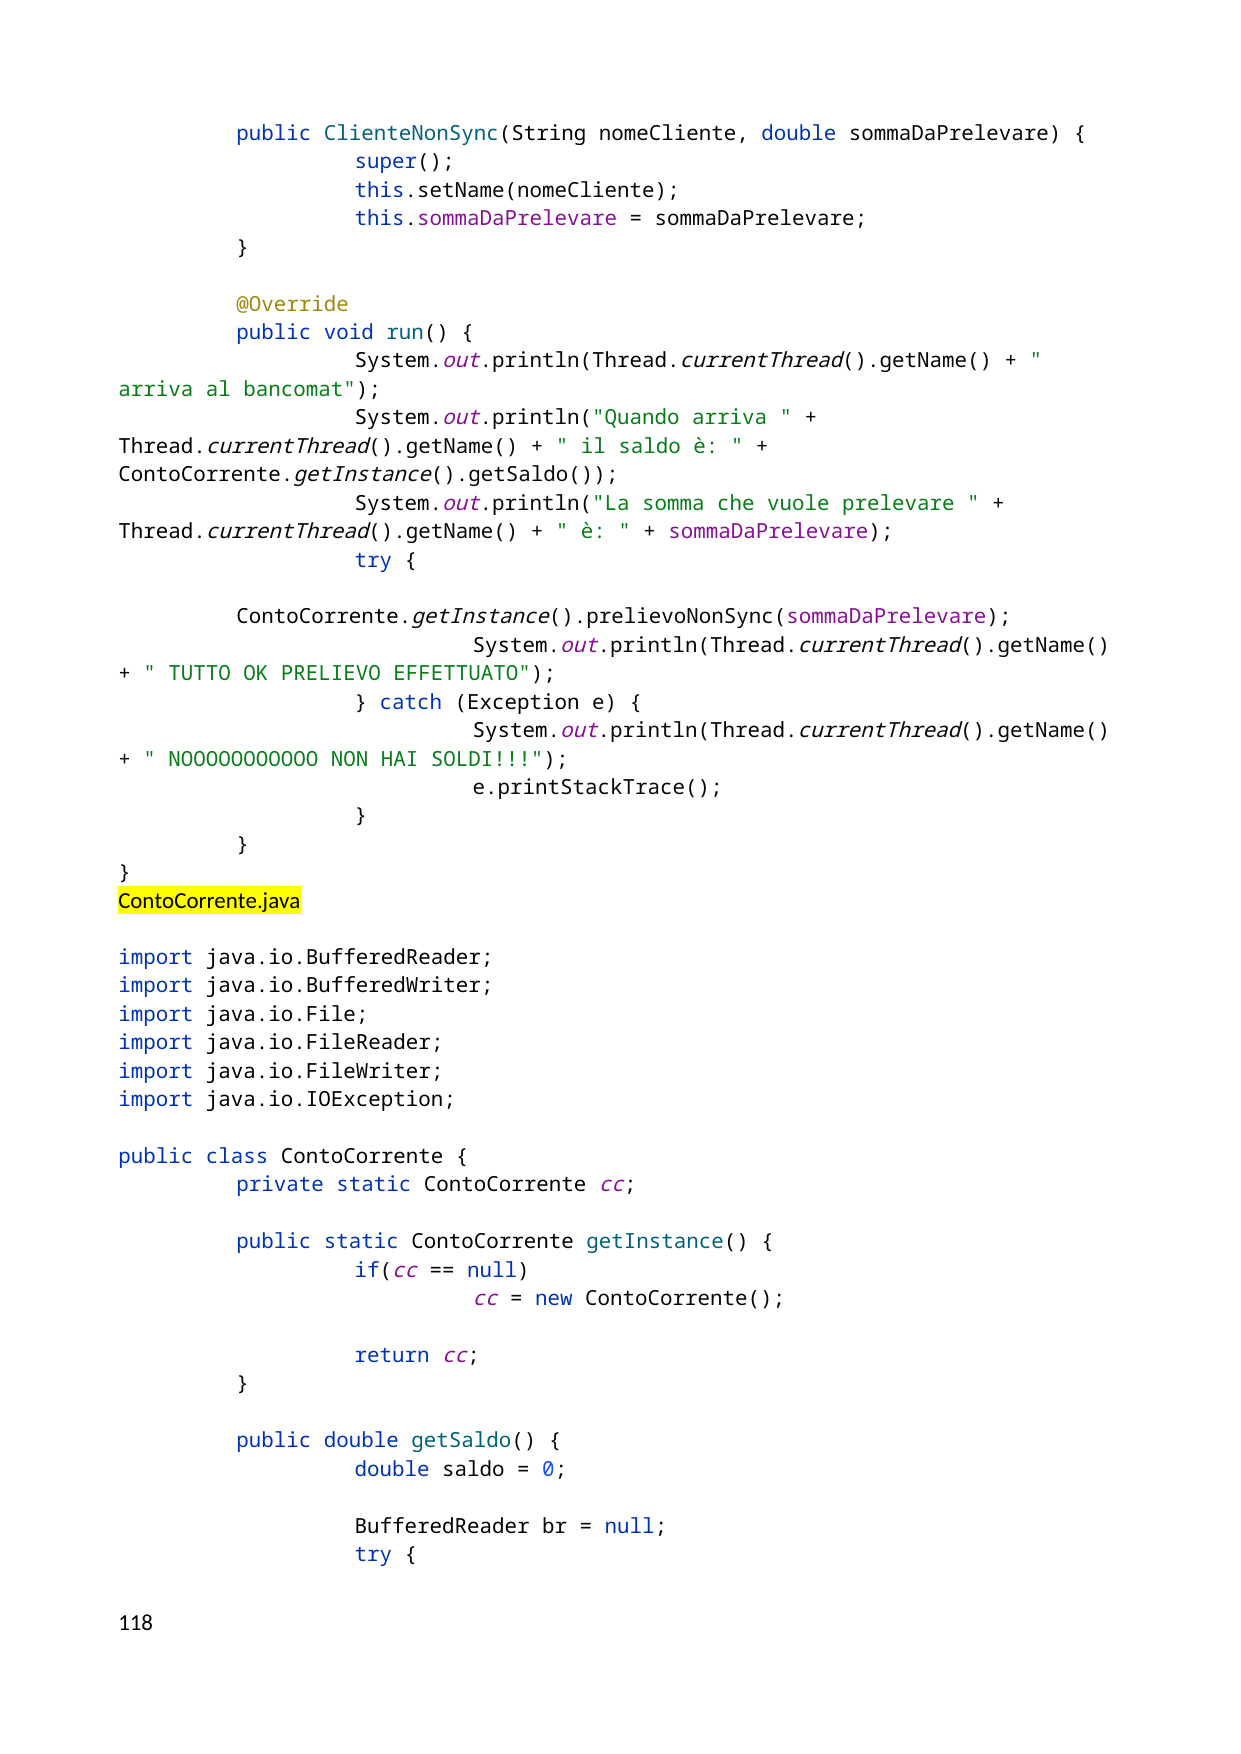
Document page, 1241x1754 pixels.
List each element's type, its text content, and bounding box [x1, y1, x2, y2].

text } [118, 857, 1122, 886]
text import java.io.BufferedReader; import java.io.BufferedWriter; import java.io.File; import java.io.FileReader; import java.io.FileWriter; import java.io.IOException; public class ContoCorrente { private static ContoCorrente cc; public static ContoCorrente getInstance() { if(cc == null) cc = new ContoCorrente(); return cc; } public double getSaldo() { double saldo = 0; BufferedReader br = null; try { [118, 942, 1122, 1568]
text ContoCorrente.java [118, 886, 1122, 914]
text public ClienteNonSync(String nomeCliente, double sommaDaPrelevare) { super(); this.setName(nomeCliente); this.sommaDaPrelevare = sommaDaPrelevare; } @Override public void run() { System.out.println(Thread.currentThread().getName() + " arriva al bancomat"); System.out.println("Quando arriva " + Thread.currentThread().getName() + " il saldo è: " + ContoCorrente.getInstance().getSaldo()); System.out.println("La somma che vuole prelevare " + Thread.currentThread().getName() + " è: " + sommaDaPrelevare); try { ContoCorrente.getInstance().prelievoNonSync(sommaDaPrelevare); System.out.println(Thread.currentThread().getName() + " TUTTO OK PRELIEVO EFFETTUATO"); } catch (Exception e) { System.out.println(Thread.currentThread().getName() + " NOOOOOOOOOOO NON HAI SOLDI!!!"); e.printStackTrace(); } } [118, 118, 1122, 857]
